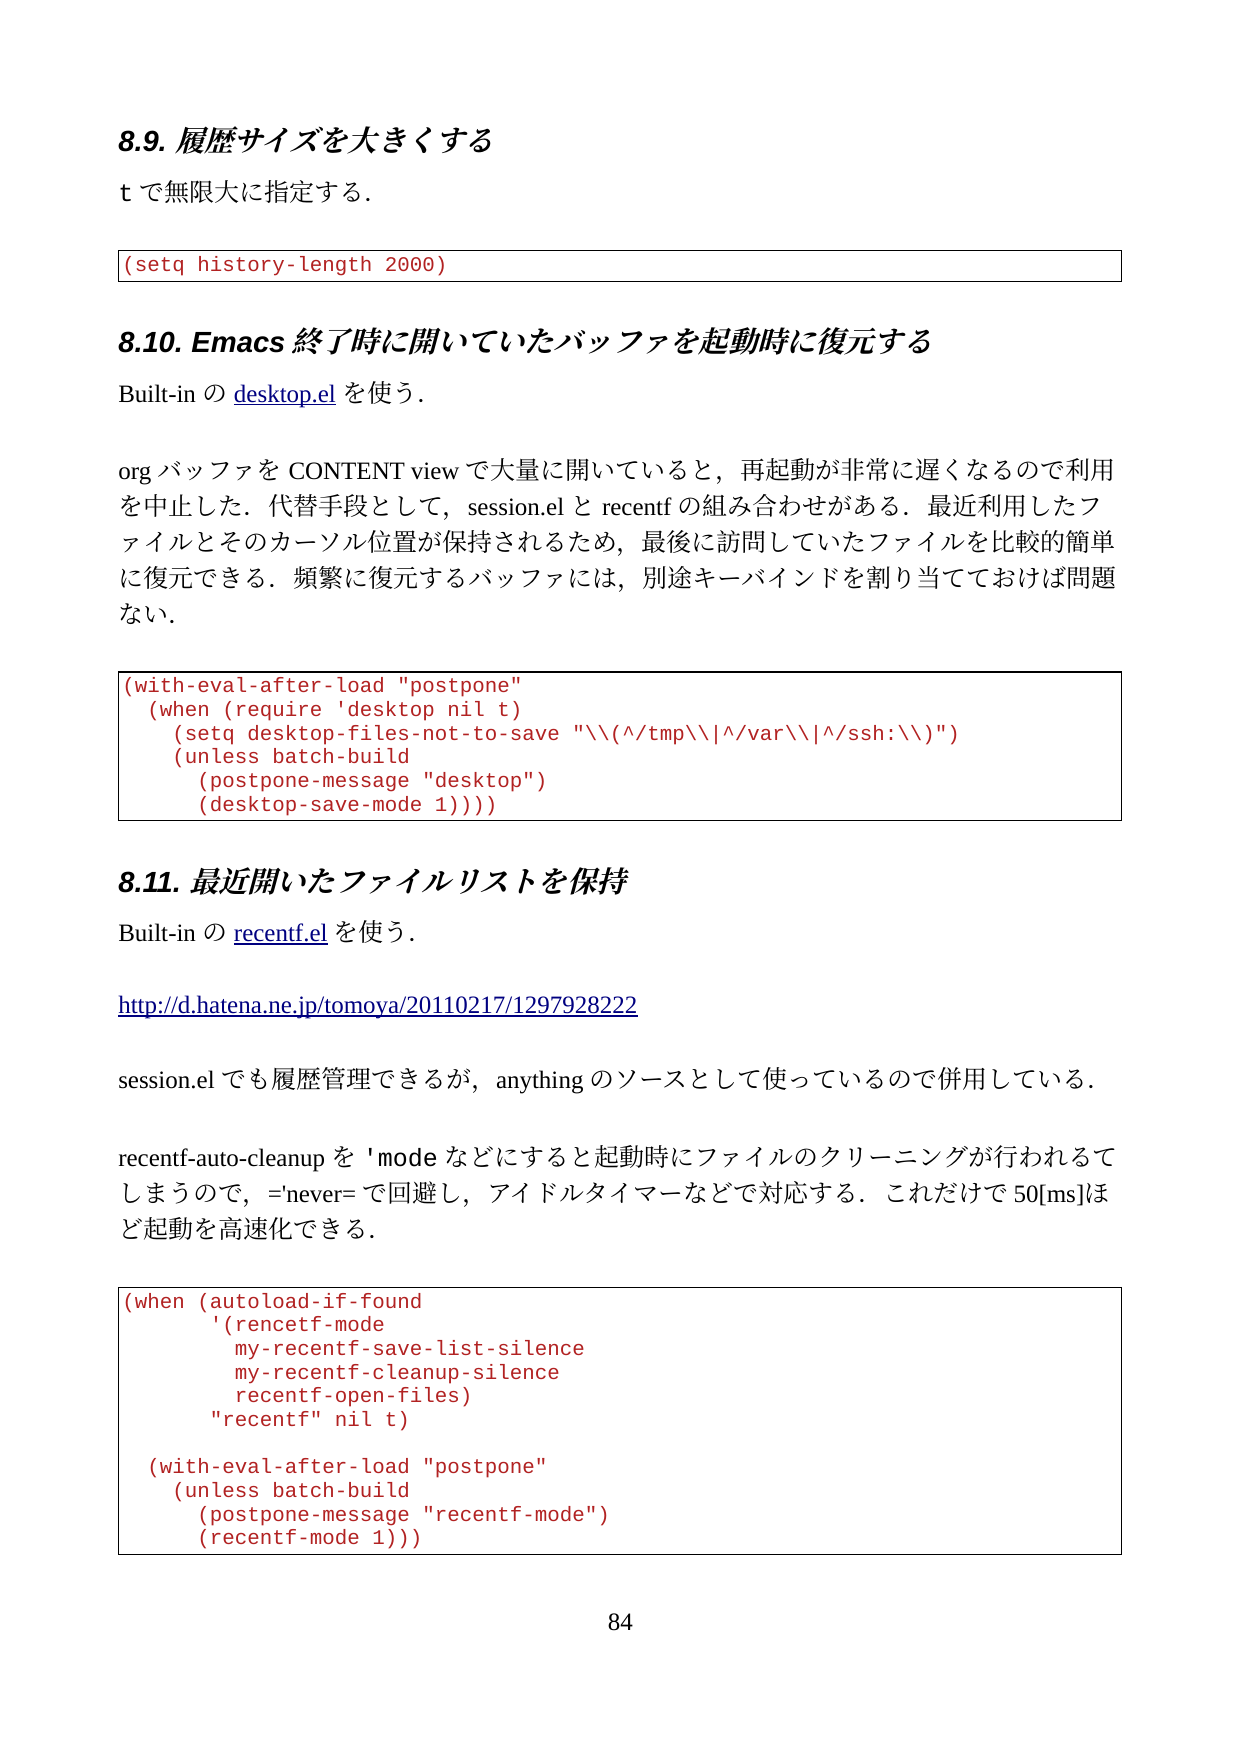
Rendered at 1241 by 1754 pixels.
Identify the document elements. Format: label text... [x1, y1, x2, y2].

text t で無限大に指定する． [118, 172, 1122, 237]
text session.el でも履歴管理できるが，anything のソースとして使っているので併用している． [118, 1060, 1122, 1125]
subtitle 最近開いたファイルリストを保持 [118, 859, 1122, 901]
text "recentf" nil t) [119, 1405, 1121, 1429]
text (recentf-mode 1))) [119, 1523, 1121, 1554]
text http://d.hatena.ne.jp/tomoya/20110217/1297928222 [118, 990, 1122, 1048]
text (when (require 'desktop nil t) [119, 695, 1121, 719]
text org バッファを CONTENT view で大量に開いていると，再起動が非常に遅くなるので利用を中止した．代替手段として，session.el と recentf の組み合わせがある．最近利用したファイルとそのカーソル位置が保持されるため，最後に訪問していたファイルを比較的簡単に復元できる．頻繁に復元するバッファには，別途キーバインドを割り当てておけば問題ない． [118, 451, 1122, 659]
text (unless batch-build [119, 742, 1121, 766]
text (with-eval-after-load "postpone" [119, 673, 1121, 695]
text (when (autoload-if-found [119, 1288, 1121, 1310]
text (postpone-message "recentf-mode") [119, 1499, 1121, 1523]
text Built-in の recentf.el を使う． [118, 913, 1122, 978]
text my-recentf-cleanup-silence [119, 1358, 1121, 1381]
text (setq desktop-files-not-to-save "\\(^/tmp\\|^/var\\|^/ssh:\\)") [119, 719, 1121, 742]
text '(rencetf-mode [119, 1310, 1121, 1334]
text recentf-open-files) [119, 1381, 1121, 1405]
subtitle Emacs終了時に開いていたバッファを起動時に復元する [118, 319, 1122, 361]
text recentf-auto-cleanup を 'mode などにすると起動時にファイルのクリーニングが行われるてしまうので，='never= で回避し，アイドルタイマーなどで対応する．これだけで50[ms]ほど起動を高速化できる． [118, 1137, 1122, 1274]
subtitle 履歴サイズを大きくする [118, 118, 1122, 160]
text my-recentf-save-list-silence [119, 1334, 1121, 1358]
text (setq history-length 2000) [119, 251, 1121, 281]
text (with-eval-after-load "postpone" [119, 1452, 1121, 1476]
text (unless batch-build [119, 1476, 1121, 1499]
text (postpone-message "desktop") [119, 766, 1121, 790]
text Built-in の desktop.el を使う． [118, 373, 1122, 438]
text (desktop-save-mode 1)))) [119, 790, 1121, 820]
